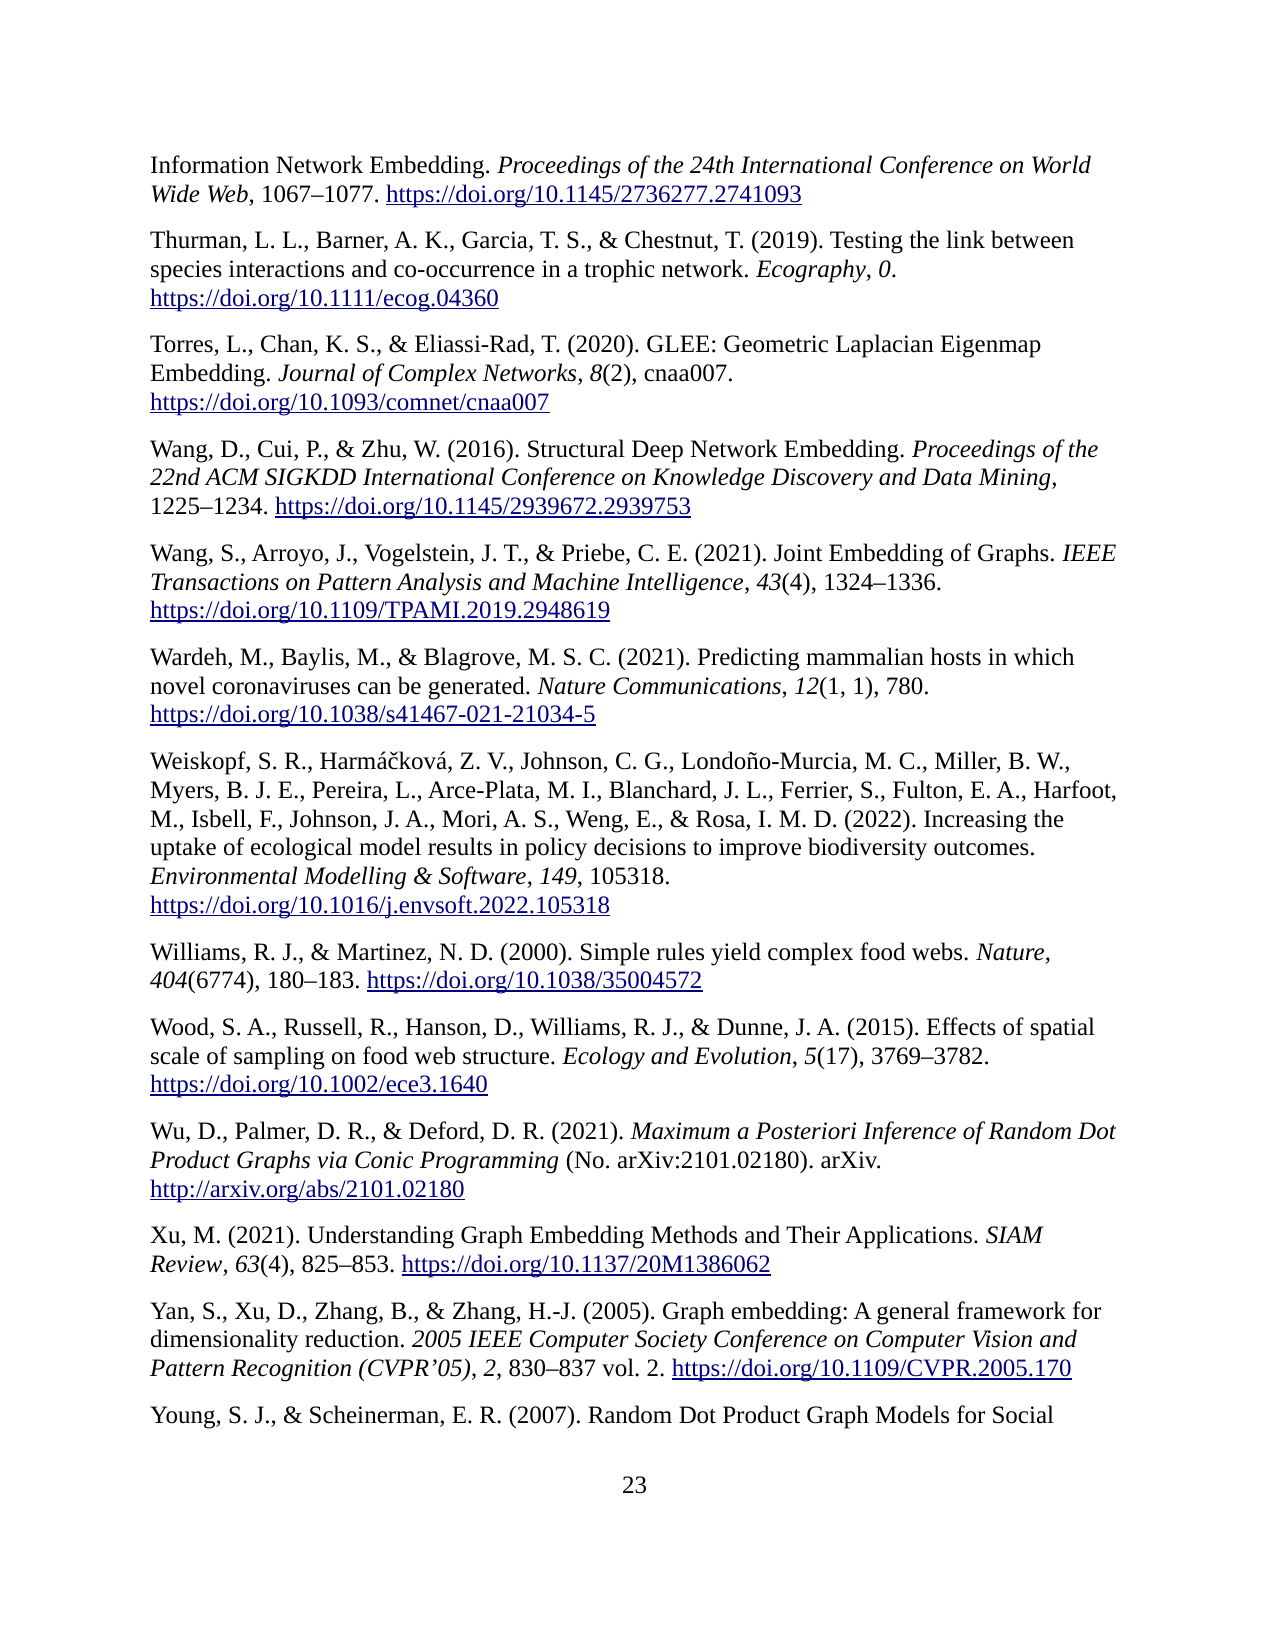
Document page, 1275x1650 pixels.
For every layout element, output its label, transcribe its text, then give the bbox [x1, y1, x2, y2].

text Xu, M. (2021). Understanding Graph Embedding Methods and Their Applications. SIAM Review, 63(4), 825–853. https://doi.org/10.1137/20M1386062 [150, 1220, 1125, 1278]
text Torres, L., Chan, K. S., & Eliassi-Rad, T. (2020). GLEE: Geometric Laplacian Eigenmap Embedding. Journal of Complex Networks, 8(2), cnaa007. https://doi.org/10.1093/comnet/cnaa007 [150, 329, 1125, 416]
text Information Network Embedding. Proceedings of the 24th International Conference on World Wide Web, 1067–1077. https://doi.org/10.1145/2736277.2741093 [150, 150, 1125, 207]
text Wood, S. A., Russell, R., Hanson, D., Williams, R. J., & Dunne, J. A. (2015). Effects of spatial scale of sampling on food web structure. Ecology and Evolution, 5(17), 3769–3782. https://doi.org/10.1002/ece3.1640 [150, 1012, 1125, 1098]
text Wang, D., Cui, P., & Zhu, W. (2016). Structural Deep Network Embedding. Proceedings of the 22nd ACM SIGKDD International Conference on Knowledge Discovery and Data Mining, 1225–1234. https://doi.org/10.1145/2939672.2939753 [150, 434, 1125, 520]
text Young, S. J., & Scheinerman, E. R. (2007). Random Dot Product Graph Models for Social [150, 1400, 1125, 1429]
text Wu, D., Palmer, D. R., & Deford, D. R. (2021). Maximum a Posteriori Inference of Random Dot Product Graphs via Conic Programming (No. arXiv:2101.02180). arXiv. http://arxiv.org/abs/2101.02180 [150, 1116, 1125, 1202]
text Weiskopf, S. R., Harmáčková, Z. V., Johnson, C. G., Londoño-Murcia, M. C., Miller, B. W., Myers, B. J. E., Pereira, L., Arce-Plata, M. I., Blanchard, J. L., Ferrier, S., Fulton, E. A., Harfoot, M., Isbell, F., Johnson, J. A., Mori, A. S., Weng, E., & Rosa, I. M. D. (2022). Increasing the uptake of ecological model results in policy decisions to improve biodiversity outcomes. Environmental Modelling & Software, 149, 105318. https://doi.org/10.1016/j.envsoft.2022.105318 [150, 746, 1125, 919]
text Yan, S., Xu, D., Zhang, B., & Zhang, H.-J. (2005). Graph embedding: A general framework for dimensionality reduction. 2005 IEEE Computer Society Conference on Computer Vision and Pattern Recognition (CVPR’05), 2, 830–837 vol. 2. https://doi.org/10.1109/CVPR.2005.170 [150, 1296, 1125, 1382]
text Wang, S., Arroyo, J., Vogelstein, J. T., & Priebe, C. E. (2021). Joint Embedding of Graphs. IEEE Transactions on Pattern Analysis and Machine Intelligence, 43(4), 1324–1336. https://doi.org/10.1109/TPAMI.2019.2948619 [150, 538, 1125, 624]
text Wardeh, M., Baylis, M., & Blagrove, M. S. C. (2021). Predicting mammalian hosts in which novel coronaviruses can be generated. Nature Communications, 12(1, 1), 780. https://doi.org/10.1038/s41467-021-21034-5 [150, 642, 1125, 728]
text Williams, R. J., & Martinez, N. D. (2000). Simple rules yield complex food webs. Nature, 404(6774), 180–183. https://doi.org/10.1038/35004572 [150, 937, 1125, 994]
text Thurman, L. L., Barner, A. K., Garcia, T. S., & Chestnut, T. (2019). Testing the link between species interactions and co-occurrence in a trophic network. Ecography, 0. https://doi.org/10.1111/ecog.04360 [150, 225, 1125, 312]
